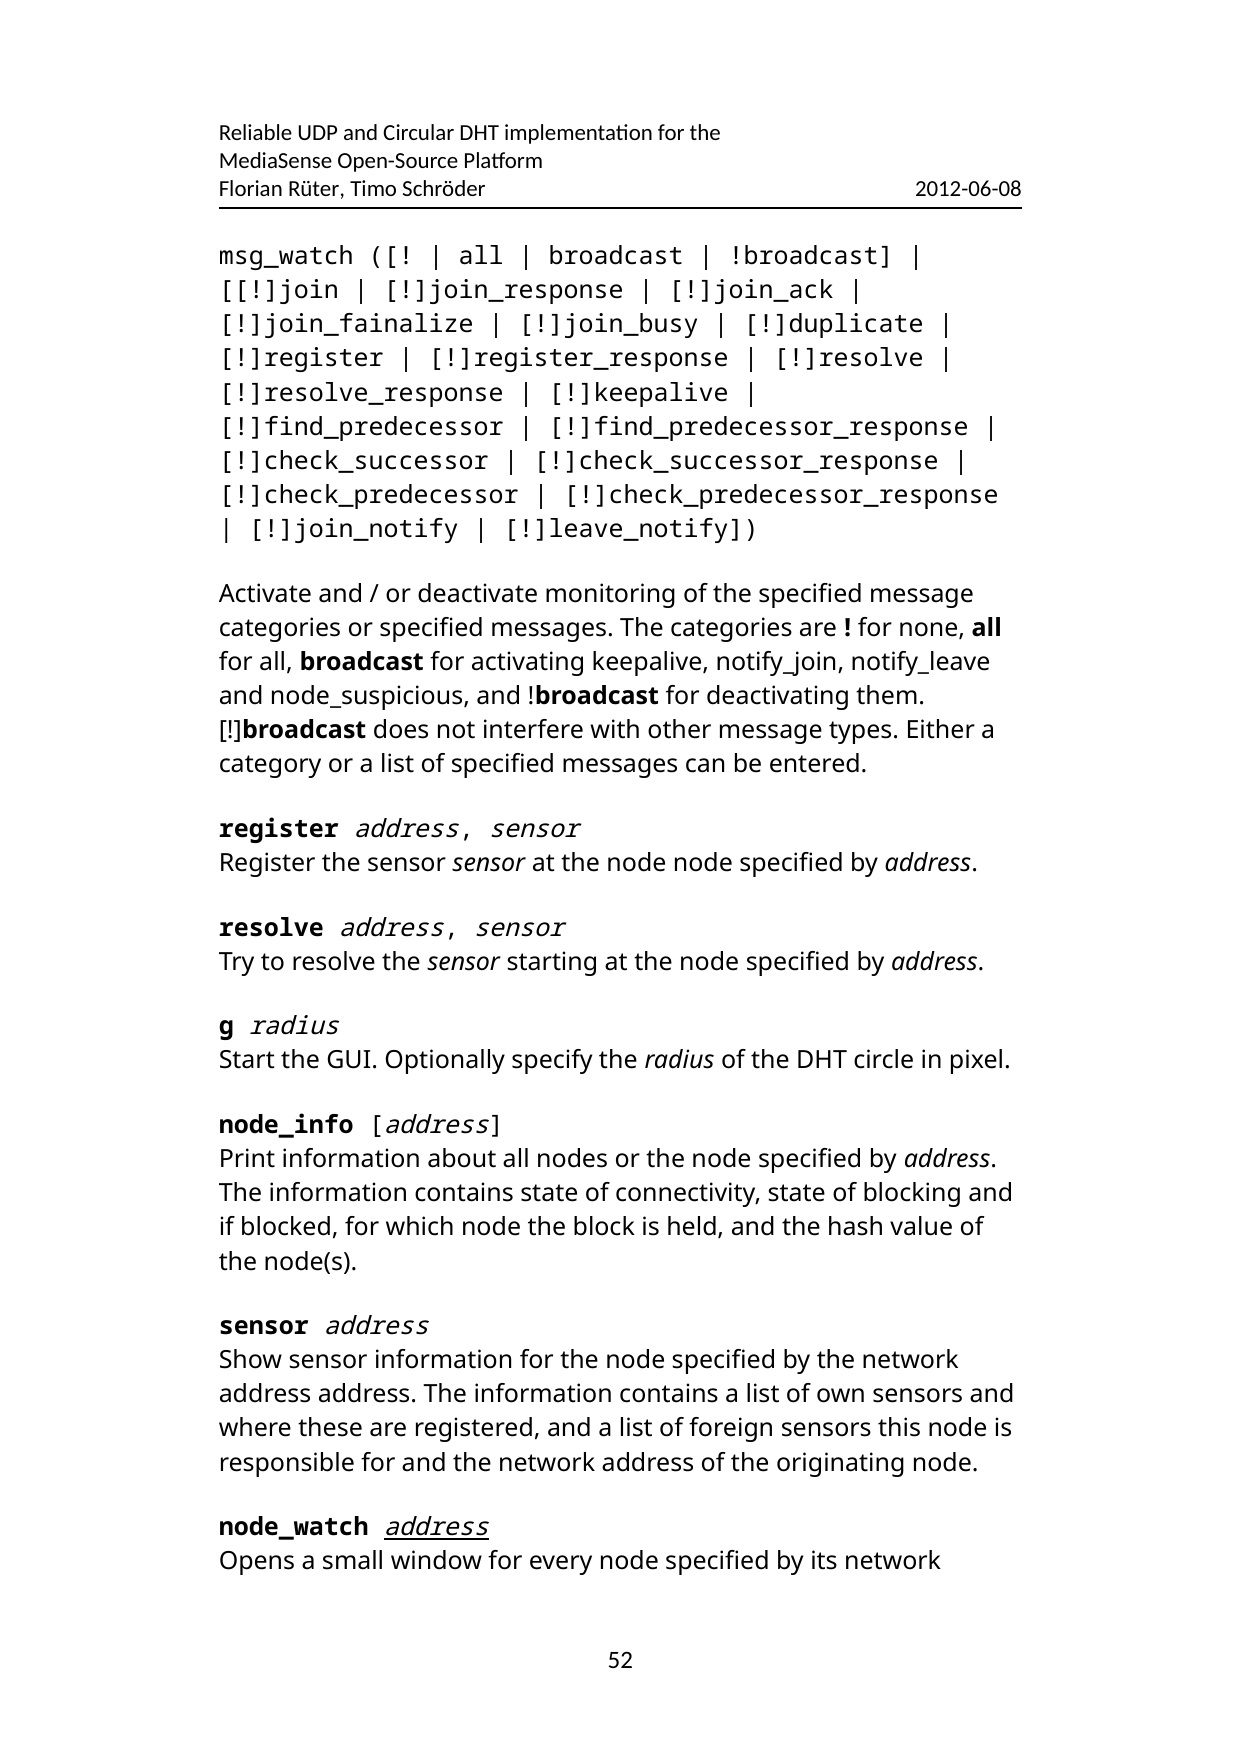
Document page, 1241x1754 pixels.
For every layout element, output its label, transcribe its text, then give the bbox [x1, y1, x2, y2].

text node_info [address] Print information about all nodes or the node specified by address. The information contains state of connectivity, state of blocking and if blocked, for which node the block is held, and the hash value of the node(s). [218, 1107, 1022, 1277]
text sensor address Show sensor information for the node specified by the network address address. The information contains a list of own sensors and where these are registered, and a list of foreign sensors this node is responsible for and the network address of the originating node. [218, 1308, 1022, 1478]
text Activate and / or deactivate monitoring of the specified message categories or specified messages. The categories are ! for none, all for all, broadcast for activating keepalive, notify_join, notify_leave and node_suspicious, and !broadcast for deactivating them. [!]broadcast does not interfere with other message types. Either a category or a list of specified messages can be entered. [218, 575, 1022, 779]
text msg_watch ([! | all | broadcast | !broadcast] | [[!]join | [!]join_response | [!]join_ack | [!]join_fainalize | [!]join_busy | [!]duplicate | [!]register | [!]register_response | [!]resolve | [!]resolve_response | [!]keepalive | [!]find_predecessor | [!]find_predecessor_response | [!]check_successor | [!]check_successor_response | [!]check_predecessor | [!]check_predecessor_response | [!]join_notify | [!]leave_notify]) [218, 238, 1022, 544]
text g radius Start the GUI. Optionally specify the radius of the DHT circle in pixel. [218, 1008, 1022, 1076]
text resolve address, sensor Try to resolve the sensor starting at the node specified by address. [218, 909, 1022, 977]
text node_watch address Opens a small window for every node specified by its network [218, 1509, 1022, 1577]
text register address, sensor Register the sensor sensor at the node node specified by address. [218, 810, 1022, 878]
